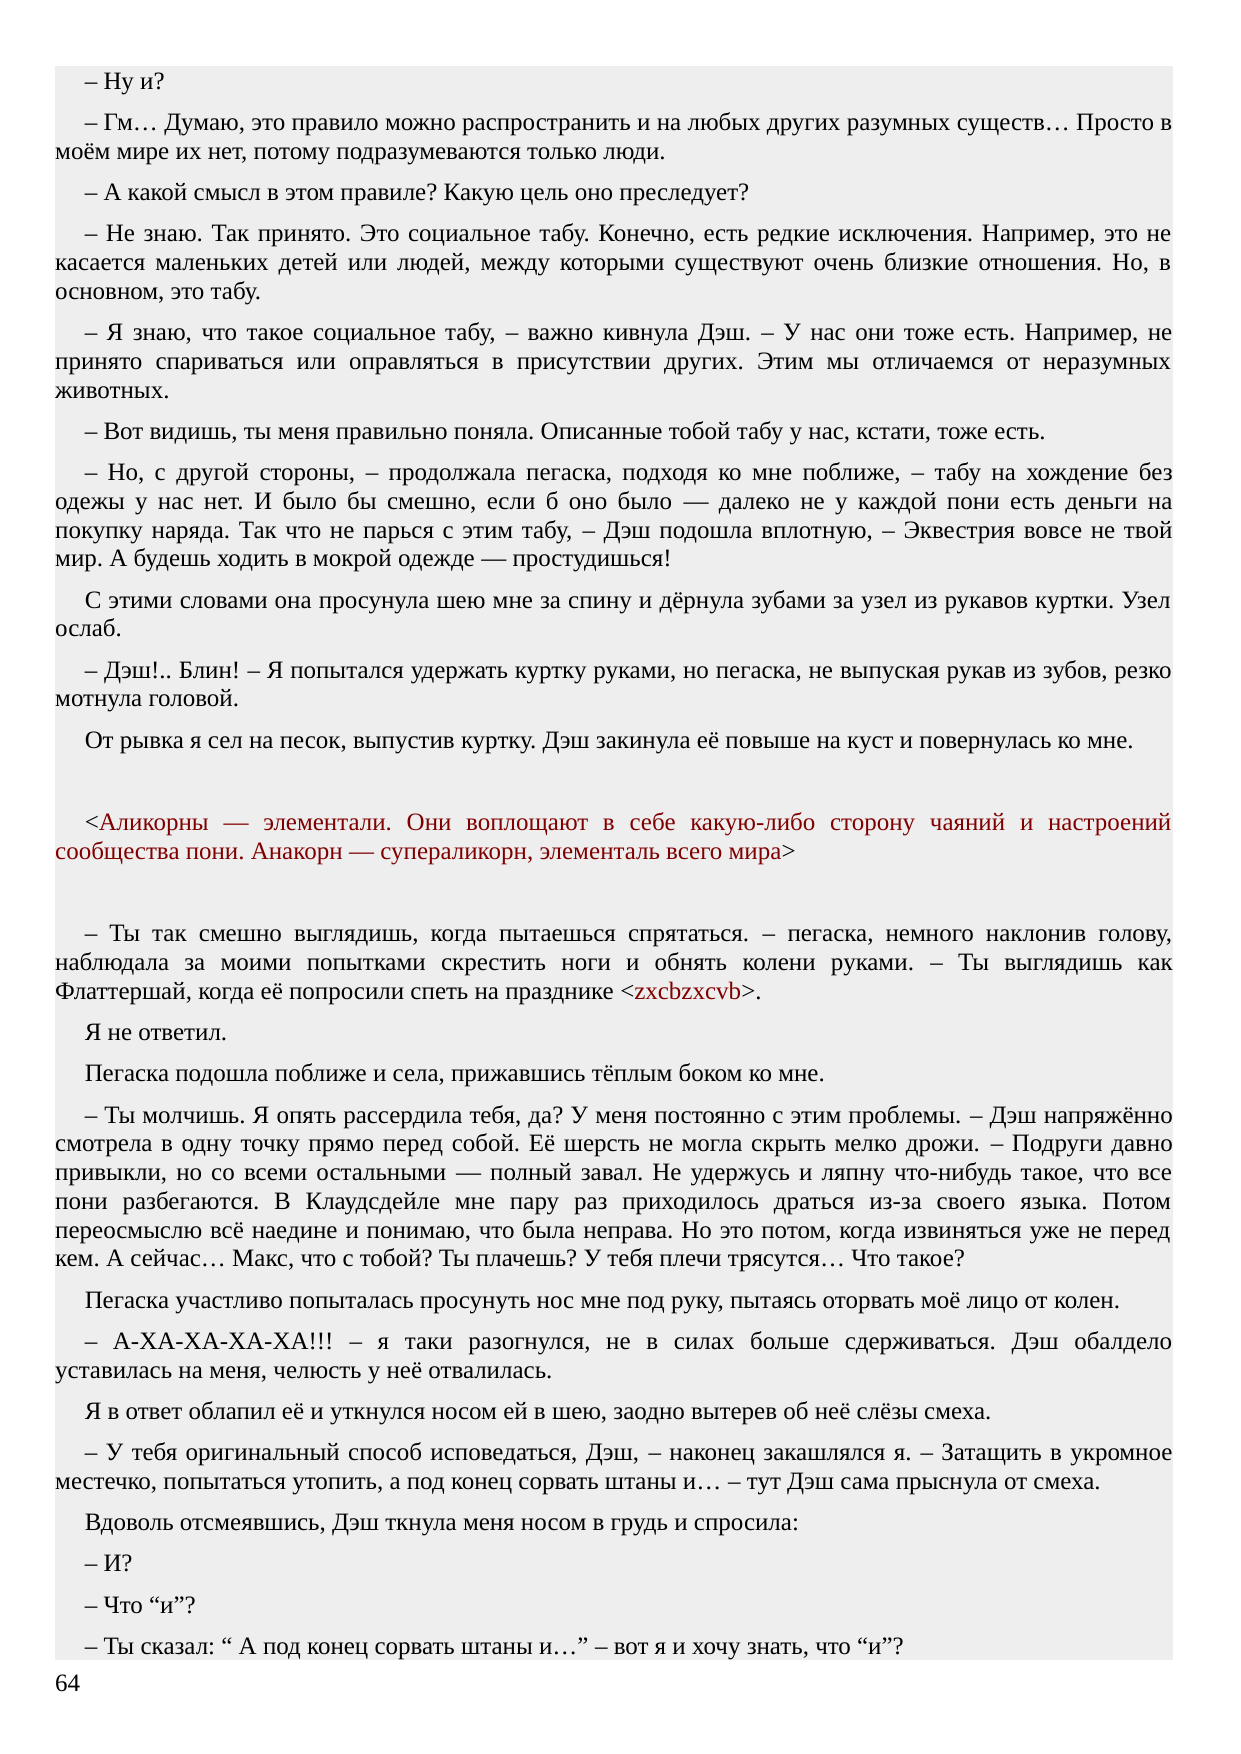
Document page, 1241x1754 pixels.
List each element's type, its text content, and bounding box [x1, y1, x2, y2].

text Пегаска участливо попыталась просунуть нос мне под руку, пытаясь оторвать моё лицо от колен. [55, 1285, 1173, 1313]
text – Ты молчишь. Я опять рассердила тебя, да? У меня постоянно с этим проблемы. – Дэш напряжённо смотрела в одну точку прямо перед собой. Её шерсть не могла скрыть мелко дрожи. – Подруги давно привыкли, но со всеми остальными — полный завал. Не удержусь и ляпну что-нибудь такое, что все пони разбегаются. В Клаудсдейле мне пару раз приходилось драться из-за своего языка. Потом переосмыслю всё наедине и понимаю, что была неправа. Но это потом, когда извиняться уже не перед кем. А сейчас… Макс, что с тобой? Ты плачешь? У тебя плечи трясутся… Что такое? [55, 1100, 1173, 1272]
text Я в ответ облапил её и уткнулся носом ей в шею, заодно вытерев об неё слёзы смеха. [55, 1396, 1173, 1425]
text – А какой смысл в этом правиле? Какую цель оно преследует? [55, 177, 1173, 206]
text – Я знаю, что такое социальное табу, – важно кивнула Дэш. – У нас они тоже есть. Например, не принято спариваться или оправляться в присутствии других. Этим мы отличаемся от неразумных животных. [55, 317, 1173, 403]
text – И? [55, 1548, 1173, 1577]
text – Что “и”? [55, 1590, 1173, 1618]
text Пегаска подошла поближе и села, прижавшись тёплым боком ко мне. [55, 1058, 1173, 1087]
text – Ты так смешно выглядишь, когда пытаешься спрятаться. – пегаска, немного наклонив голову, наблюдала за моими попытками скрестить ноги и обнять колени руками. – Ты выглядишь как Флаттершай, когда её попросили спеть на празднике <zxcbzxcvb>. [55, 918, 1173, 1005]
text – Вот видишь, ты меня правильно поняла. Описанные тобой табу у нас, кстати, тоже есть. [55, 416, 1173, 445]
text Я не ответил. [55, 1017, 1173, 1046]
text С этими словами она просунула шею мне за спину и дёрнула зубами за узел из рукавов куртки. Узел ослаб. [55, 585, 1173, 642]
text – У тебя оригинальный способ исповедаться, Дэш, – наконец закашлялся я. – Затащить в укромное местечко, попытаться утопить, а под конец сорвать штаны и… – тут Дэш сама прыснула от смеха. [55, 1437, 1173, 1495]
text Вдоволь отсмеявшись, Дэш ткнула меня носом в грудь и спросила: [55, 1507, 1173, 1536]
text – Не знаю. Так принято. Это социальное табу. Конечно, есть редкие исключения. Например, это не касается маленьких детей или людей, между которыми существуют очень близкие отношения. Но, в основном, это табу. [55, 218, 1173, 305]
text – Ну и? [55, 66, 1173, 95]
text – Дэш!.. Блин! – Я попытался удержать куртку руками, но пегаска, не выпуская рукав из зубов, резко мотнула головой. [55, 655, 1173, 712]
text – Гм… Думаю, это правило можно распространить и на любых других разумных существ… Просто в моём мире их нет, потому подразумеваются только люди. [55, 107, 1173, 165]
text – А-ХА-ХА-ХА-ХА!!! – я таки разогнулся, не в силах больше сдерживаться. Дэш обалдело уставилась на меня, челюсть у неё отвалилась. [55, 1326, 1173, 1383]
text <Аликорны — элементали. Они воплощают в себе какую-либо сторону чаяний и настроений сообщества пони. Анакорн — супераликорн, элементаль всего мира> [55, 807, 1173, 865]
text – Ты сказал: “ А под конец сорвать штаны и…” – вот я и хочу знать, что “и”? [55, 1631, 1173, 1660]
text – Но, с другой стороны, – продолжала пегаска, подходя ко мне поближе, – табу на хождение без одежы у нас нет. И было бы смешно, если б оно было — далеко не у каждой пони есть деньги на покупку наряда. Так что не парься с этим табу, – Дэш подошла вплотную, – Эквестрия вовсе не твой мир. А будешь ходить в мокрой одежде — простудишься! [55, 457, 1173, 572]
text От рывка я сел на песок, выпустив куртку. Дэш закинула её повыше на куст и повернулась ко мне. [55, 725, 1173, 753]
